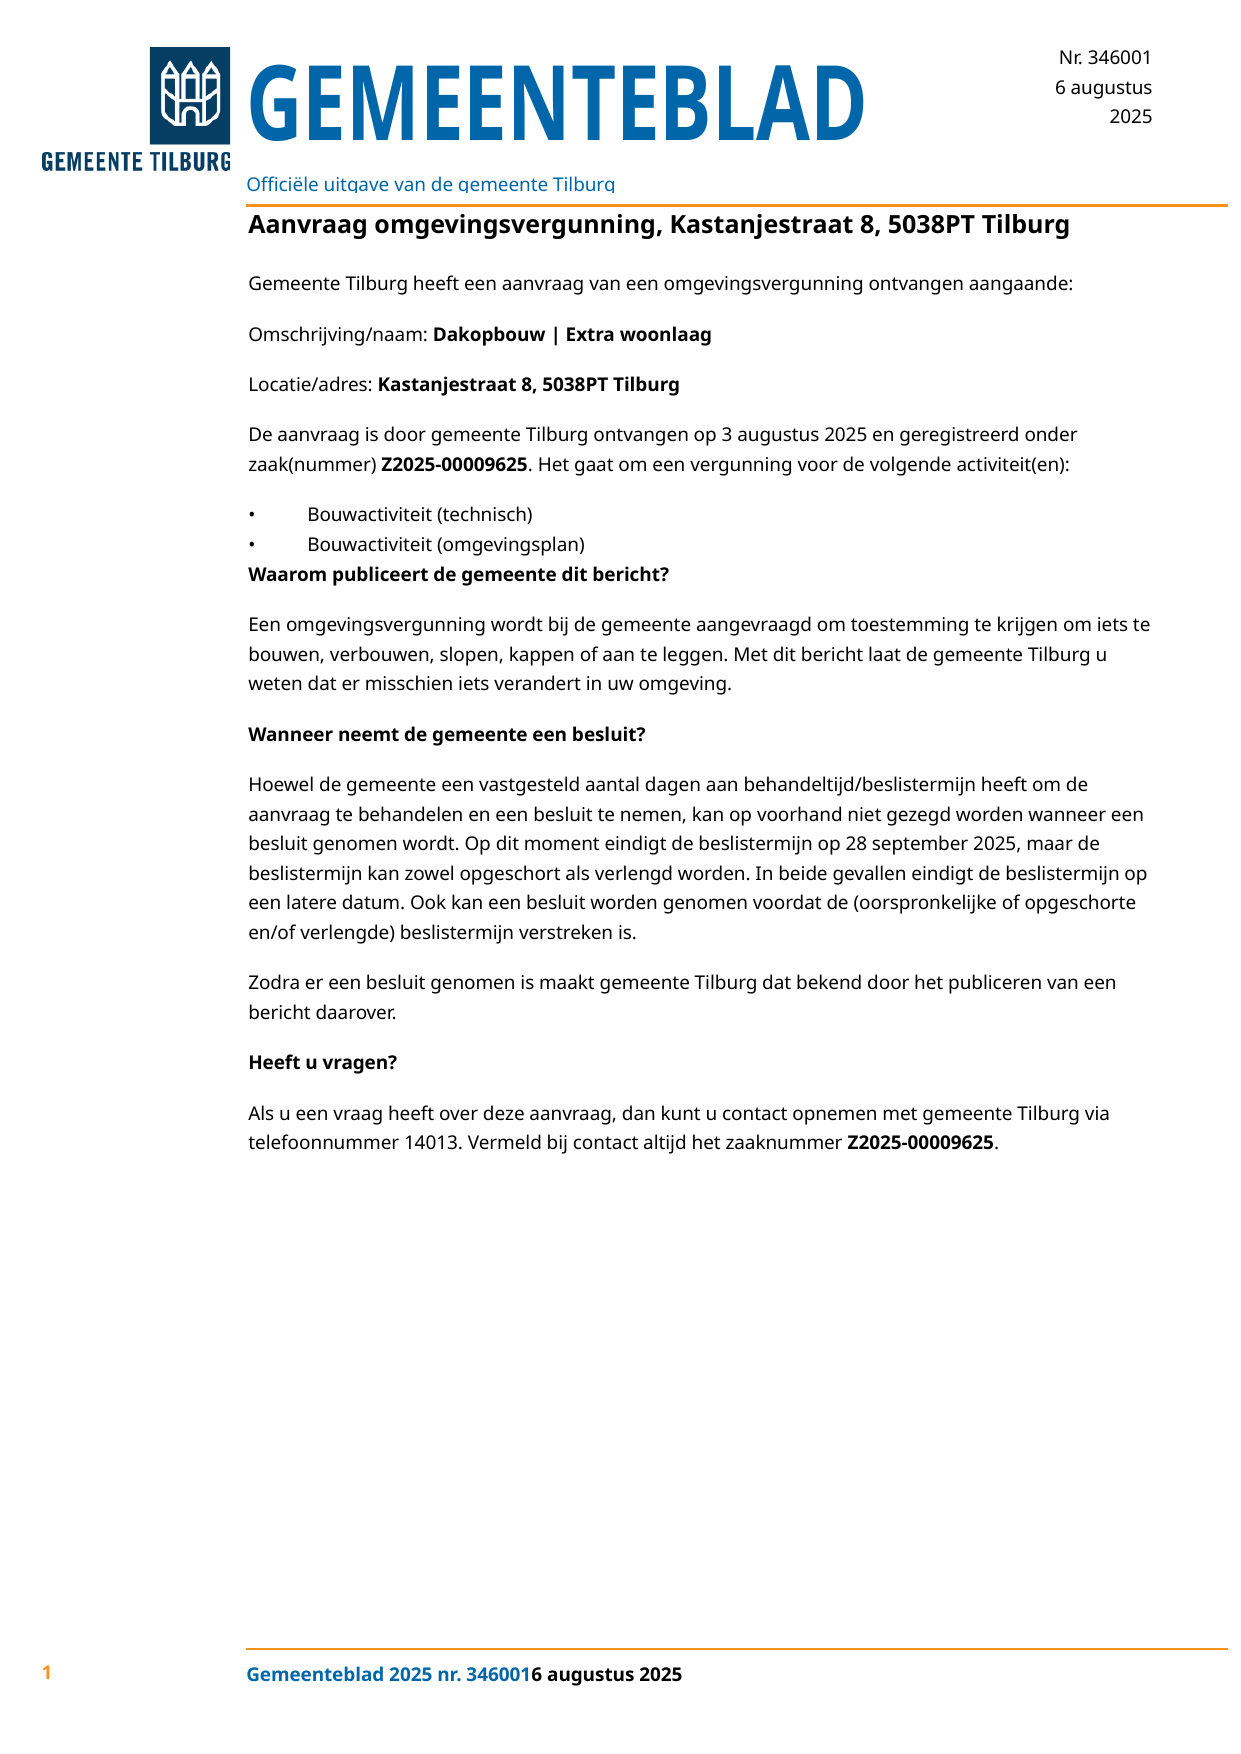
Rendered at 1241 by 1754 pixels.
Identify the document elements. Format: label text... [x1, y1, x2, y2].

text Zodra er een besluit genomen is maakt gemeente Tilburg dat bekend door het publiceren van een bericht daarover. [248, 969, 1152, 1025]
text Locatie/adres: Kastanjestraat 8, 5038PT Tilburg [248, 371, 1152, 397]
text Waarom publiceert de gemeente dit bericht? [248, 561, 1152, 586]
text Een omgevingsvergunning wordt bij de gemeente aangevraagd om toestemming te krijgen om iets te bouwen, verbouwen, slopen, kappen of aan te leggen. Met dit bericht laat de gemeente Tilburg u weten dat er misschien iets verandert in uw omgeving. [248, 611, 1152, 696]
text Omschrijving/naam: Dakopbouw | Extra woonlaag [248, 321, 1152, 346]
text Aanvraag omgevingsvergunning, Kastanjestraat 8, 5038PT Tilburg [248, 207, 1152, 241]
text Als u een vraag heeft over deze aanvraag, dan kunt u contact opnemen met gemeente Tilburg via telefoonnummer 14013. Vermeld bij contact altijd het zaaknummer Z2025-00009625. [248, 1100, 1152, 1155]
text De aanvraag is door gemeente Tilburg ontvangen op 3 augustus 2025 en geregistreerd onder zaak(nummer) Z2025-00009625. Het gaat om een vergunning voor de volgende activiteit(en): [248, 422, 1152, 477]
list Bouwactiviteit (omgevingsplan) [248, 531, 1152, 557]
list Bouwactiviteit (technisch) [248, 502, 1152, 527]
text Heeft u vragen? [248, 1049, 1152, 1075]
picture [41, 47, 231, 172]
text Hoewel de gemeente een vastgesteld aantal dagen aan behandeltijd/beslistermijn heeft om de aanvraag te behandelen en een besluit te nemen, kan op voorhand niet gezegd worden wanneer een besluit genomen wordt. Op dit moment eindigt de beslistermijn op 28 september 2025, maar de beslistermijn kan zowel opgeschort als verlengd worden. In beide gevallen eindigt de beslistermijn op een latere datum. Ook kan een besluit worden genomen voordat de (oorspronkelijke of opgeschorte en/of verlengde) beslistermijn verstreken is. [248, 771, 1152, 945]
text Gemeente Tilburg heeft een aanvraag van een omgevingsvergunning ontvangen aangaande: [248, 270, 1152, 296]
text Wanneer neemt de gemeente een besluit? [248, 721, 1152, 746]
